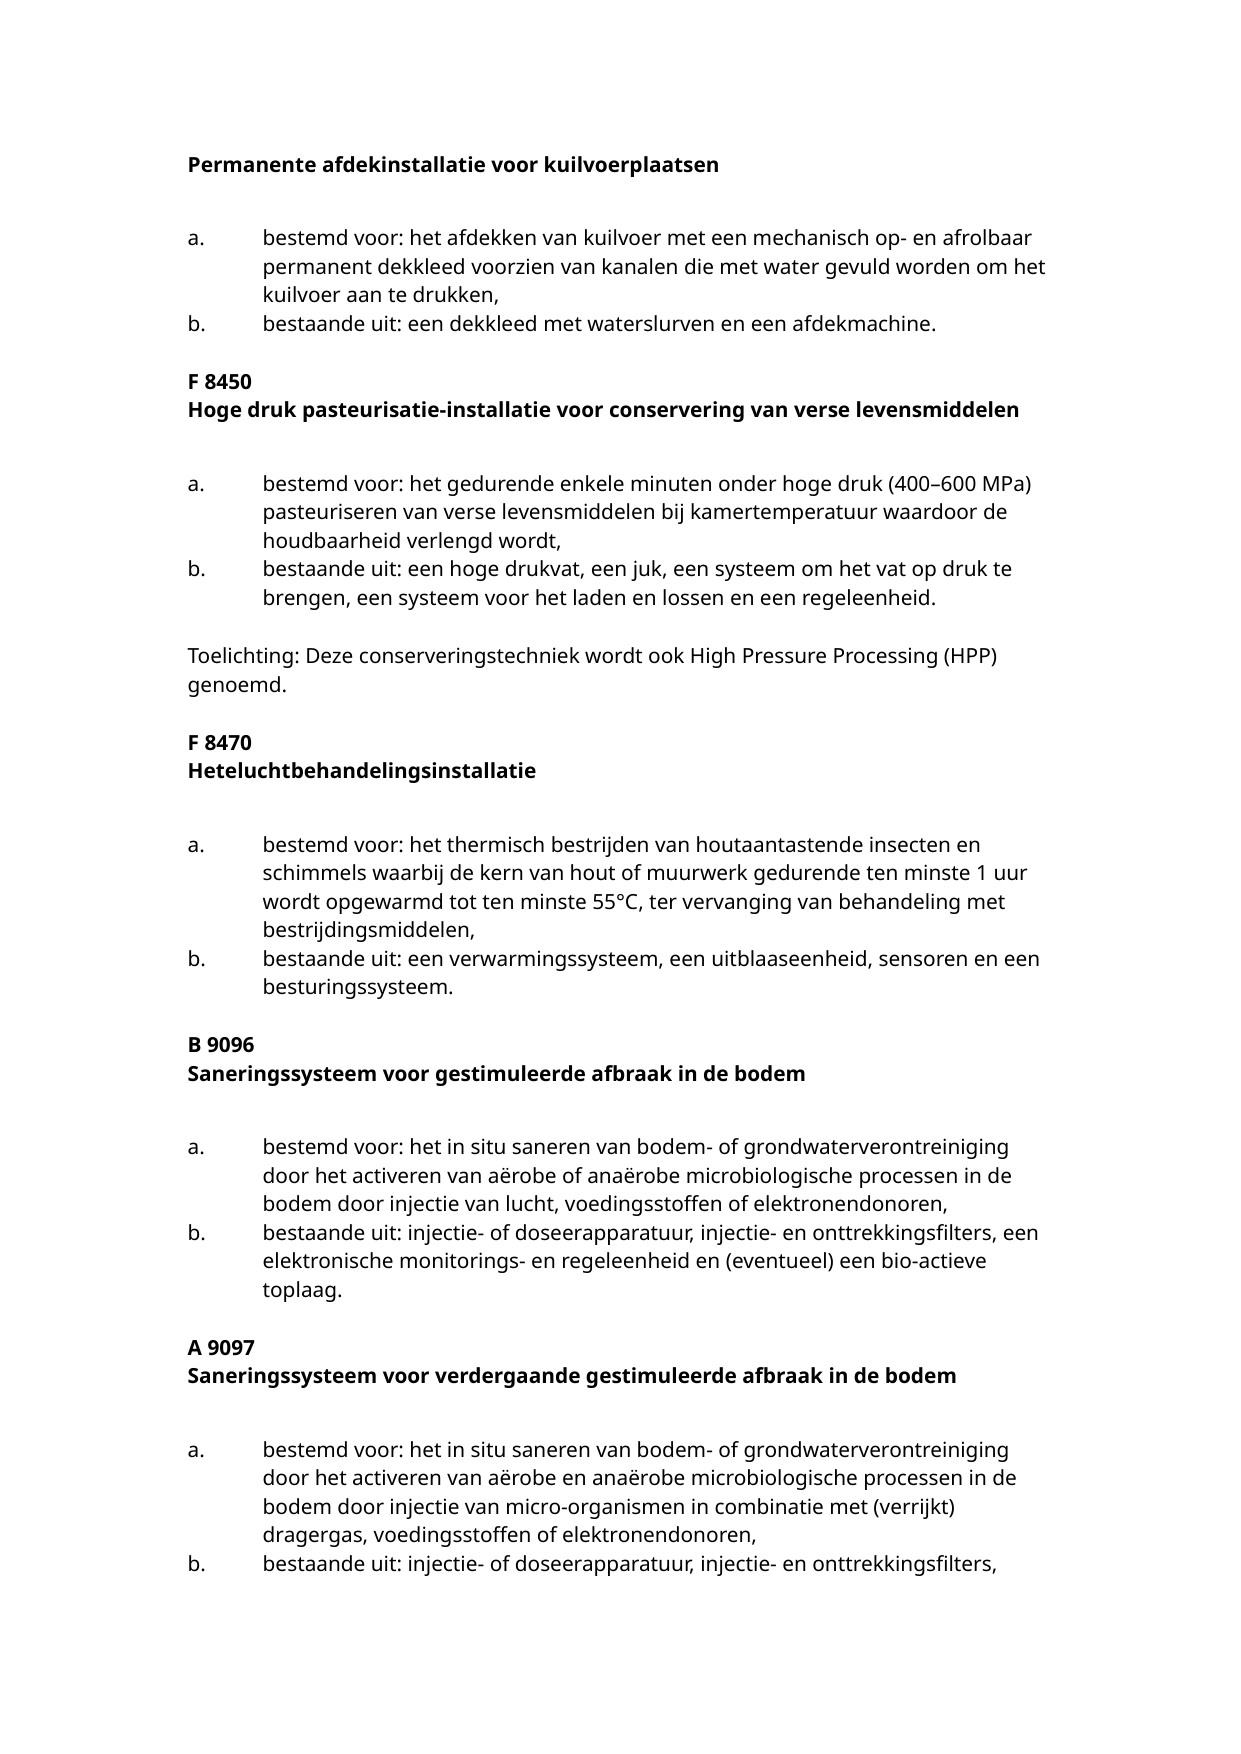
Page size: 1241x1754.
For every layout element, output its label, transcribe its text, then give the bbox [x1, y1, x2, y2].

list bestemd voor: het afdekken van kuilvoer met een mechanisch op- en afrolbaar permanent dekkleed voorzien van kanalen die met water gevuld worden om het kuilvoer aan te drukken, [187, 223, 1053, 309]
list bestaande uit: injectie- of doseerapparatuur, injectie- en onttrekkingsfilters, [187, 1549, 1053, 1577]
list bestemd voor: het in situ saneren van bodem- of grondwaterverontreiniging door het activeren van aërobe en anaërobe microbiologische processen in de bodem door injectie van micro-organismen in combinatie met (verrijkt) dragergas, voedingsstoffen of elektronendonoren, [187, 1435, 1053, 1549]
text Toelichting: Deze conserveringstechniek wordt ook High Pressure Processing (HPP) genoemd. [187, 641, 1053, 698]
text Saneringssysteem voor gestimuleerde afbraak in de bodem [187, 1059, 1053, 1087]
text Hoge druk pasteurisatie-installatie voor conservering van verse levensmiddelen [187, 396, 1053, 424]
text Saneringssysteem voor verdergaande gestimuleerde afbraak in de bodem [187, 1362, 1053, 1390]
text F 8470 [187, 728, 1053, 757]
list bestaande uit: een hoge drukvat, een juk, een systeem om het vat op druk te brengen, een systeem voor het laden en lossen en een regeleenheid. [187, 554, 1053, 611]
text Permanente afdekinstallatie voor kuilvoerplaatsen [187, 150, 1053, 178]
list bestaande uit: een dekkleed met waterslurven en een afdekmachine. [187, 309, 1053, 337]
text F 8450 [187, 367, 1053, 396]
text B 9096 [187, 1031, 1053, 1059]
list bestemd voor: het in situ saneren van bodem- of grondwaterverontreiniging door het activeren van aërobe of anaërobe microbiologische processen in de bodem door injectie van lucht, voedingsstoffen of elektronendonoren, [187, 1132, 1053, 1218]
list bestaande uit: een verwarmingssysteem, een uitblaaseenheid, sensoren en een besturingssysteem. [187, 944, 1053, 1001]
list bestemd voor: het thermisch bestrijden van houtaantastende insecten en schimmels waarbij de kern van hout of muurwerk gedurende ten minste 1 uur wordt opgewarmd tot ten minste 55°C, ter vervanging van behandeling met bestrijdingsmiddelen, [187, 830, 1053, 944]
list bestemd voor: het gedurende enkele minuten onder hoge druk (400–600 MPa) pasteuriseren van verse levensmiddelen bij kamertemperatuur waardoor de houdbaarheid verlengd wordt, [187, 469, 1053, 554]
text A 9097 [187, 1333, 1053, 1362]
list bestaande uit: injectie- of doseerapparatuur, injectie- en onttrekkingsfilters, een elektronische monitorings- en regeleenheid en (eventueel) een bio-actieve toplaag. [187, 1218, 1053, 1303]
text Heteluchtbehandelingsinstallatie [187, 757, 1053, 785]
